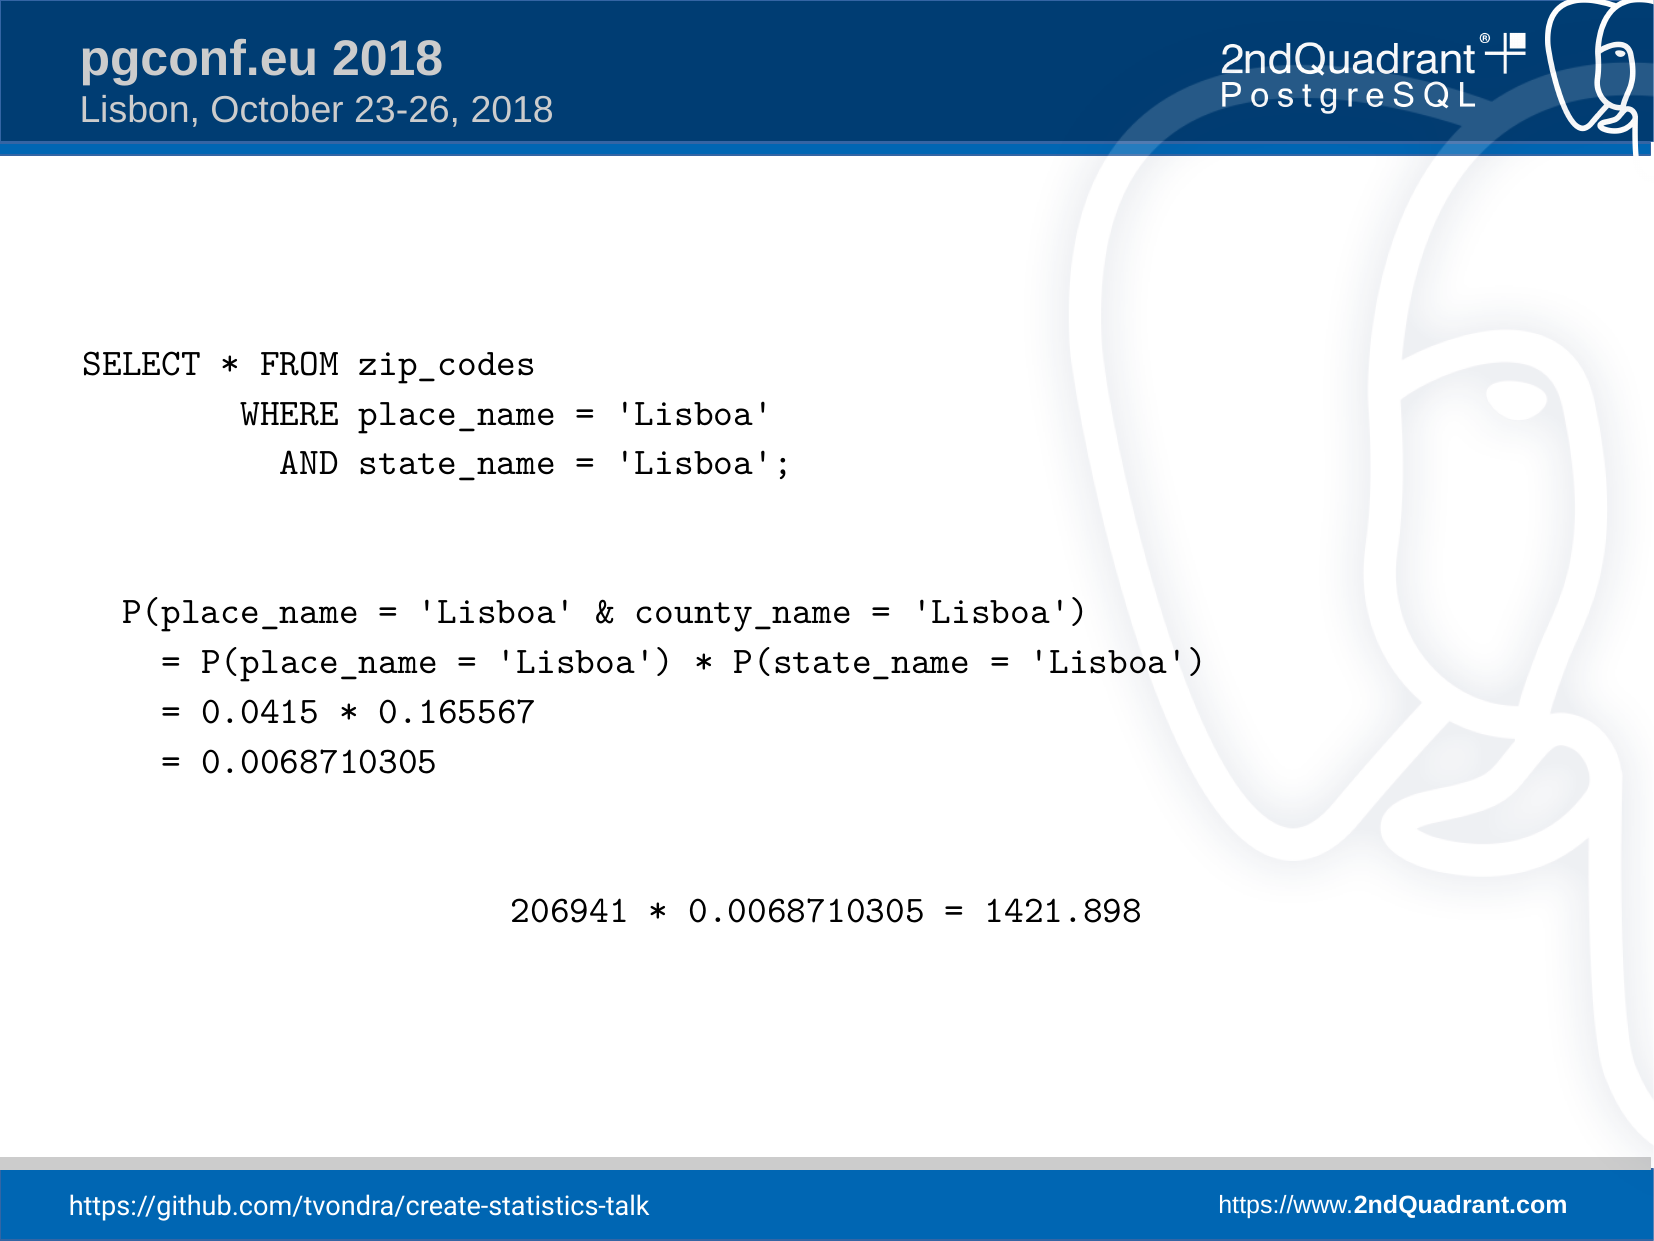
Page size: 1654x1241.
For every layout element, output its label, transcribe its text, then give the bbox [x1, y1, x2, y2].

list SELECT * FROM zip_codes WHERE place_name = 'Lisboa' AND state_name = 'Lisboa'; P(place_name = 'Lisboa' & county_name = 'Lisboa') = P(place_name = 'Lisboa') * P(state_name = 'Lisboa') = 0.0415 * 0.165567 = 0.0068710305 206941 * 0.0068710305 = 1421.898 [82, 337, 1571, 1057]
picture [632, 0, 1654, 1241]
